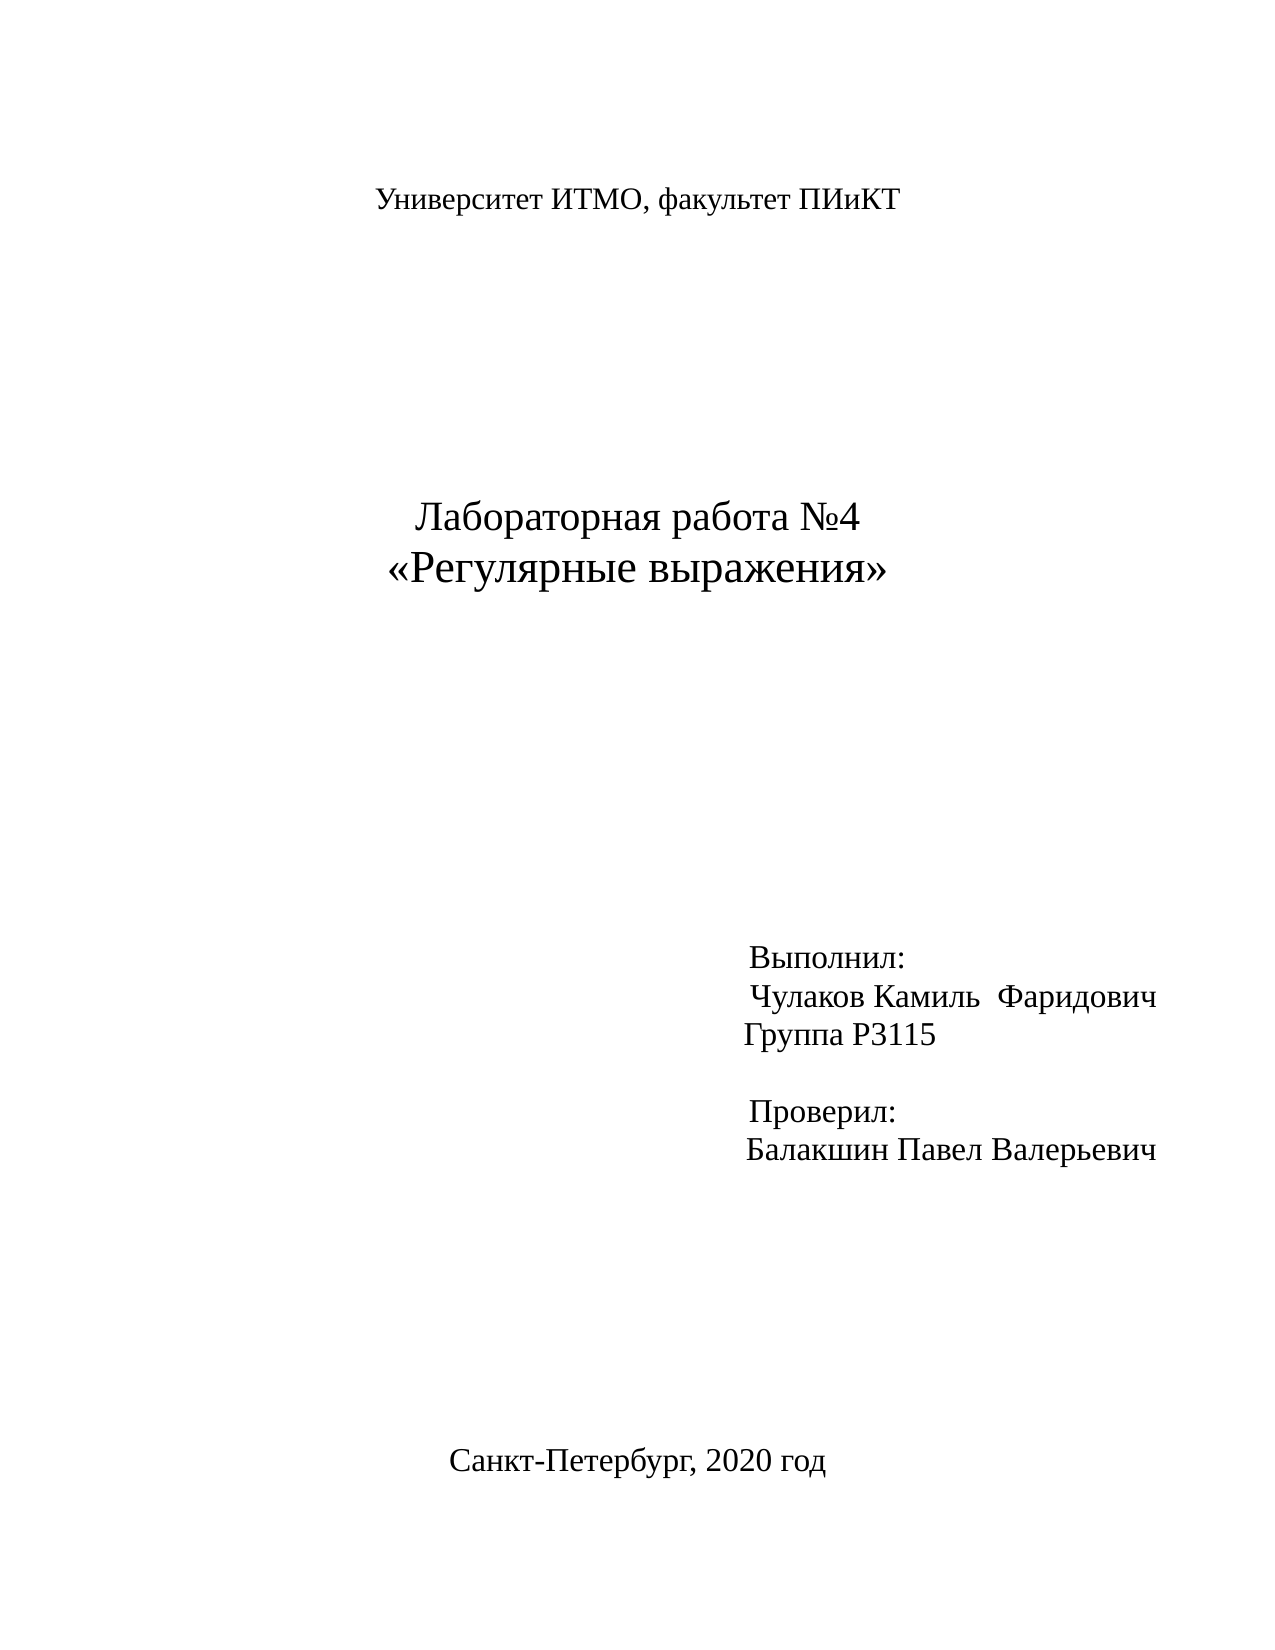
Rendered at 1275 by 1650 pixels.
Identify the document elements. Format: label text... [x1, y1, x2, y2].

text Балакшин Павел Валерьевич [118, 1129, 1157, 1167]
text Группа Р3115 [118, 1014, 1157, 1052]
text Выполнил: [118, 937, 1157, 976]
text Университет ИТМО, факультет ПИиКТ [118, 180, 1157, 216]
text «Регулярные выражения» [118, 540, 1157, 592]
text Лабораторная работа №4 [118, 492, 1157, 540]
text Чулаков Камиль Фаридович [118, 976, 1157, 1014]
text Санкт-Петербург, 2020 год [118, 1441, 1157, 1479]
text Проверил: [118, 1091, 1157, 1129]
